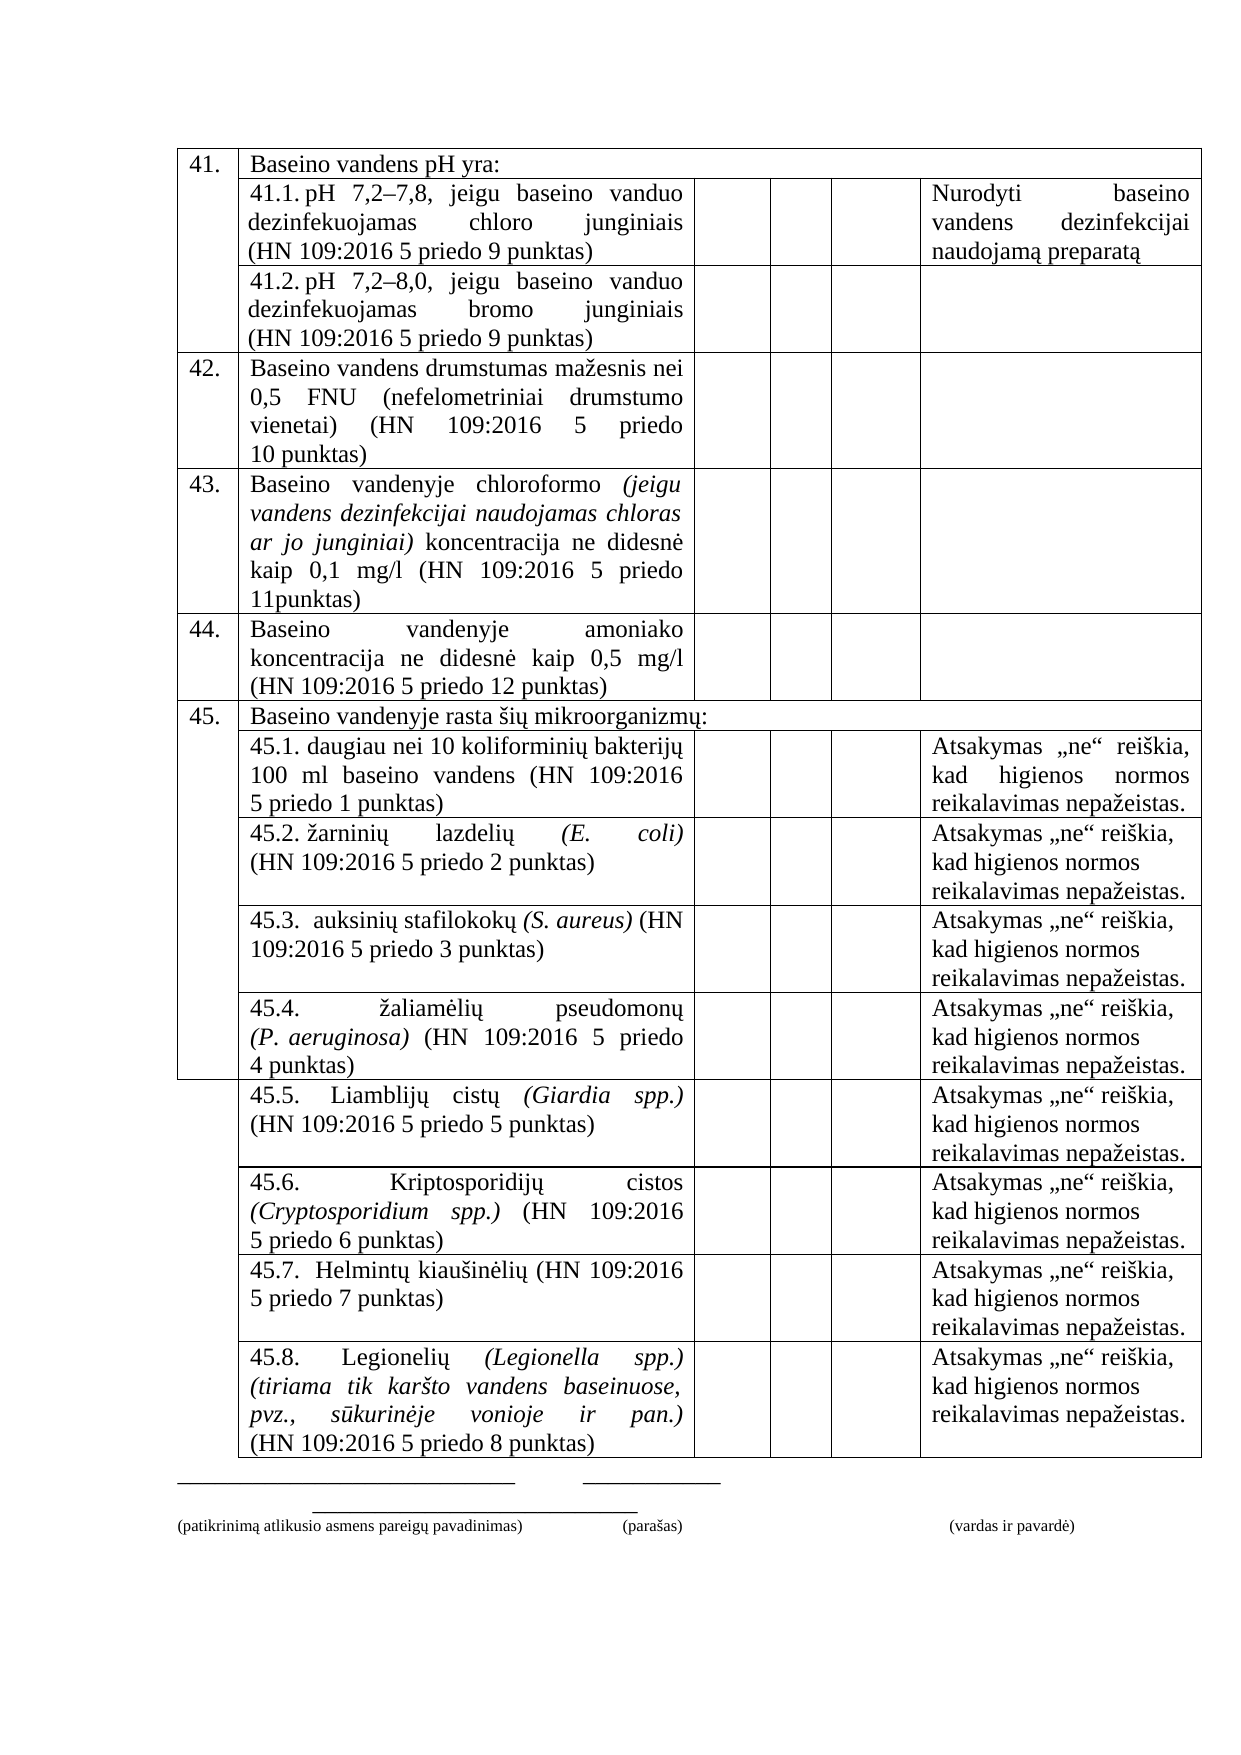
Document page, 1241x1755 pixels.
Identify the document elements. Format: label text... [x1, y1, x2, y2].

table_cell 45.5. Liamblijų cistų (Giardia spp.) (HN 109:2016 5 priedo 5 punktas) [239, 1080, 694, 1166]
table_cell Atsakymas „ne“ reiškia, kad higienos normos reikalavimas nepažeistas. [921, 1342, 1201, 1457]
table_cell [832, 993, 920, 1079]
table_cell [832, 731, 920, 817]
table_cell 45.4. žaliamėlių pseudomonų (P. aeruginosa) (HN 109:2016 5 priedo 4 punktas) [239, 993, 694, 1079]
table_cell Atsakymas „ne“ reiškia, kad higienos normos reikalavimas nepažeistas. [921, 731, 1201, 817]
table_cell Atsakymas „ne“ reiškia, kad higienos normos reikalavimas nepažeistas. [921, 993, 1201, 1079]
table_cell [832, 1168, 920, 1254]
table_cell [695, 993, 770, 1079]
table_cell [771, 614, 831, 700]
table_cell [695, 731, 770, 817]
table_cell [771, 266, 831, 352]
table_cell [695, 353, 770, 468]
table_cell [771, 1168, 831, 1254]
table_cell [771, 353, 831, 468]
table_cell [695, 179, 770, 265]
table_cell [695, 818, 770, 904]
table_cell [832, 179, 920, 265]
table_cell 45.1. daugiau nei 10 koliforminių bakterijų 100 ml baseino vandens (HN 109:2016 5 priedo 1 punktas) [239, 731, 694, 817]
table_cell [832, 469, 920, 613]
table_cell Atsakymas „ne“ reiškia, kad higienos normos reikalavimas nepažeistas. [921, 906, 1201, 992]
table_cell [832, 266, 920, 352]
table_cell 45.2. žarninių lazdelių (E. coli) (HN 109:2016 5 priedo 2 punktas) [239, 818, 694, 904]
table_cell [832, 614, 920, 700]
table_cell [771, 179, 831, 265]
table_cell 44. [178, 614, 238, 700]
table_cell 42. [178, 353, 238, 468]
table_cell [695, 266, 770, 352]
table_cell Baseino vandens drumstumas mažesnis nei 0,5 FNU (nefelometriniai drumstumo vienetai) (HN 109:2016 5 priedo 10 punktas) [239, 353, 694, 468]
table_cell [771, 993, 831, 1079]
table_cell 45.8. Legionelių (Legionella spp.) (tiriama tik karšto vandens baseinuose, pvz., sūkurinėje vonioje ir pan.) (HN 109:2016 5 priedo 8 punktas) [239, 1342, 694, 1457]
table_cell [695, 1168, 770, 1254]
table_cell [921, 614, 1201, 700]
table_cell [771, 731, 831, 817]
table_cell 45.6. Kriptosporidijų cistos (Cryptosporidium spp.) (HN 109:2016 5 priedo 6 punktas) [239, 1168, 694, 1254]
table_cell [771, 1255, 831, 1341]
table_cell Baseino vandenyje rasta šių mikroorganizmų: [239, 701, 1201, 730]
table_cell [921, 266, 1201, 352]
table_cell 43. [178, 469, 238, 613]
table_cell [832, 1255, 920, 1341]
table_cell [921, 469, 1201, 613]
table_cell [771, 906, 831, 992]
table_cell [921, 353, 1201, 468]
table_cell [695, 906, 770, 992]
table_cell Baseino vandenyje chloroformo (jeigu vandens dezinfekcijai naudojamas chloras ar jo junginiai) koncentracija ne didesnė kaip 0,1 mg/l (HN 109:2016 5 priedo 11punktas) [239, 469, 694, 613]
table_cell [832, 353, 920, 468]
table_cell [695, 1342, 770, 1457]
table_cell [771, 469, 831, 613]
text (patikrinimą atlikusio asmens pareigų pavadinimas) (parašas) (vardas ir pavardė) [177, 1516, 1122, 1535]
table_cell Atsakymas „ne“ reiškia, kad higienos normos reikalavimas nepažeistas. [921, 1255, 1201, 1341]
table_cell [832, 906, 920, 992]
table_cell Atsakymas „ne“ reiškia, kad higienos normos reikalavimas nepažeistas. [921, 1168, 1201, 1254]
table_cell Atsakymas „ne“ reiškia, kad higienos normos reikalavimas nepažeistas. [921, 818, 1201, 904]
table_cell 41.2. pH 7,2–8,0, jeigu baseino vanduo dezinfekuojamas bromo junginiais (HN 109:2016 5 priedo 9 punktas) [239, 266, 694, 352]
table_cell [832, 1342, 920, 1457]
table_cell [832, 1080, 920, 1166]
table_cell Atsakymas „ne“ reiškia, kad higienos normos reikalavimas nepažeistas. [921, 1080, 1201, 1166]
table_cell [695, 469, 770, 613]
table_cell 41. [178, 149, 238, 352]
table_cell 45.3. auksinių stafilokokų (S. aureus) (HN 109:2016 5 priedo 3 punktas) [239, 906, 694, 992]
table_cell [832, 818, 920, 904]
table_cell Baseino vandens pH yra: [239, 149, 1201, 177]
table_cell 45.7. Helmintų kiaušinėlių (HN 109:2016 5 priedo 7 punktas) [239, 1255, 694, 1341]
table_cell Baseino vandenyje amoniako koncentracija ne didesnė kaip 0,5 mg/l (HN 109:2016 5 priedo 12 punktas) [239, 614, 694, 700]
table_cell Nurodyti baseino vandens dezinfekcijai naudojamą preparatą [921, 179, 1201, 265]
table_cell 45. [178, 701, 238, 1079]
table_cell [771, 818, 831, 904]
table_cell 41.1. pH 7,2–7,8, jeigu baseino vanduo dezinfekuojamas chloro junginiais (HN 109:2016 5 priedo 9 punktas) [239, 179, 694, 265]
table_cell [771, 1342, 831, 1457]
table_cell [771, 1080, 831, 1166]
table_cell [695, 1080, 770, 1166]
table_cell [695, 614, 770, 700]
table_cell [695, 1255, 770, 1341]
text ___________________________ ___________ __________________________ [177, 1458, 1122, 1516]
